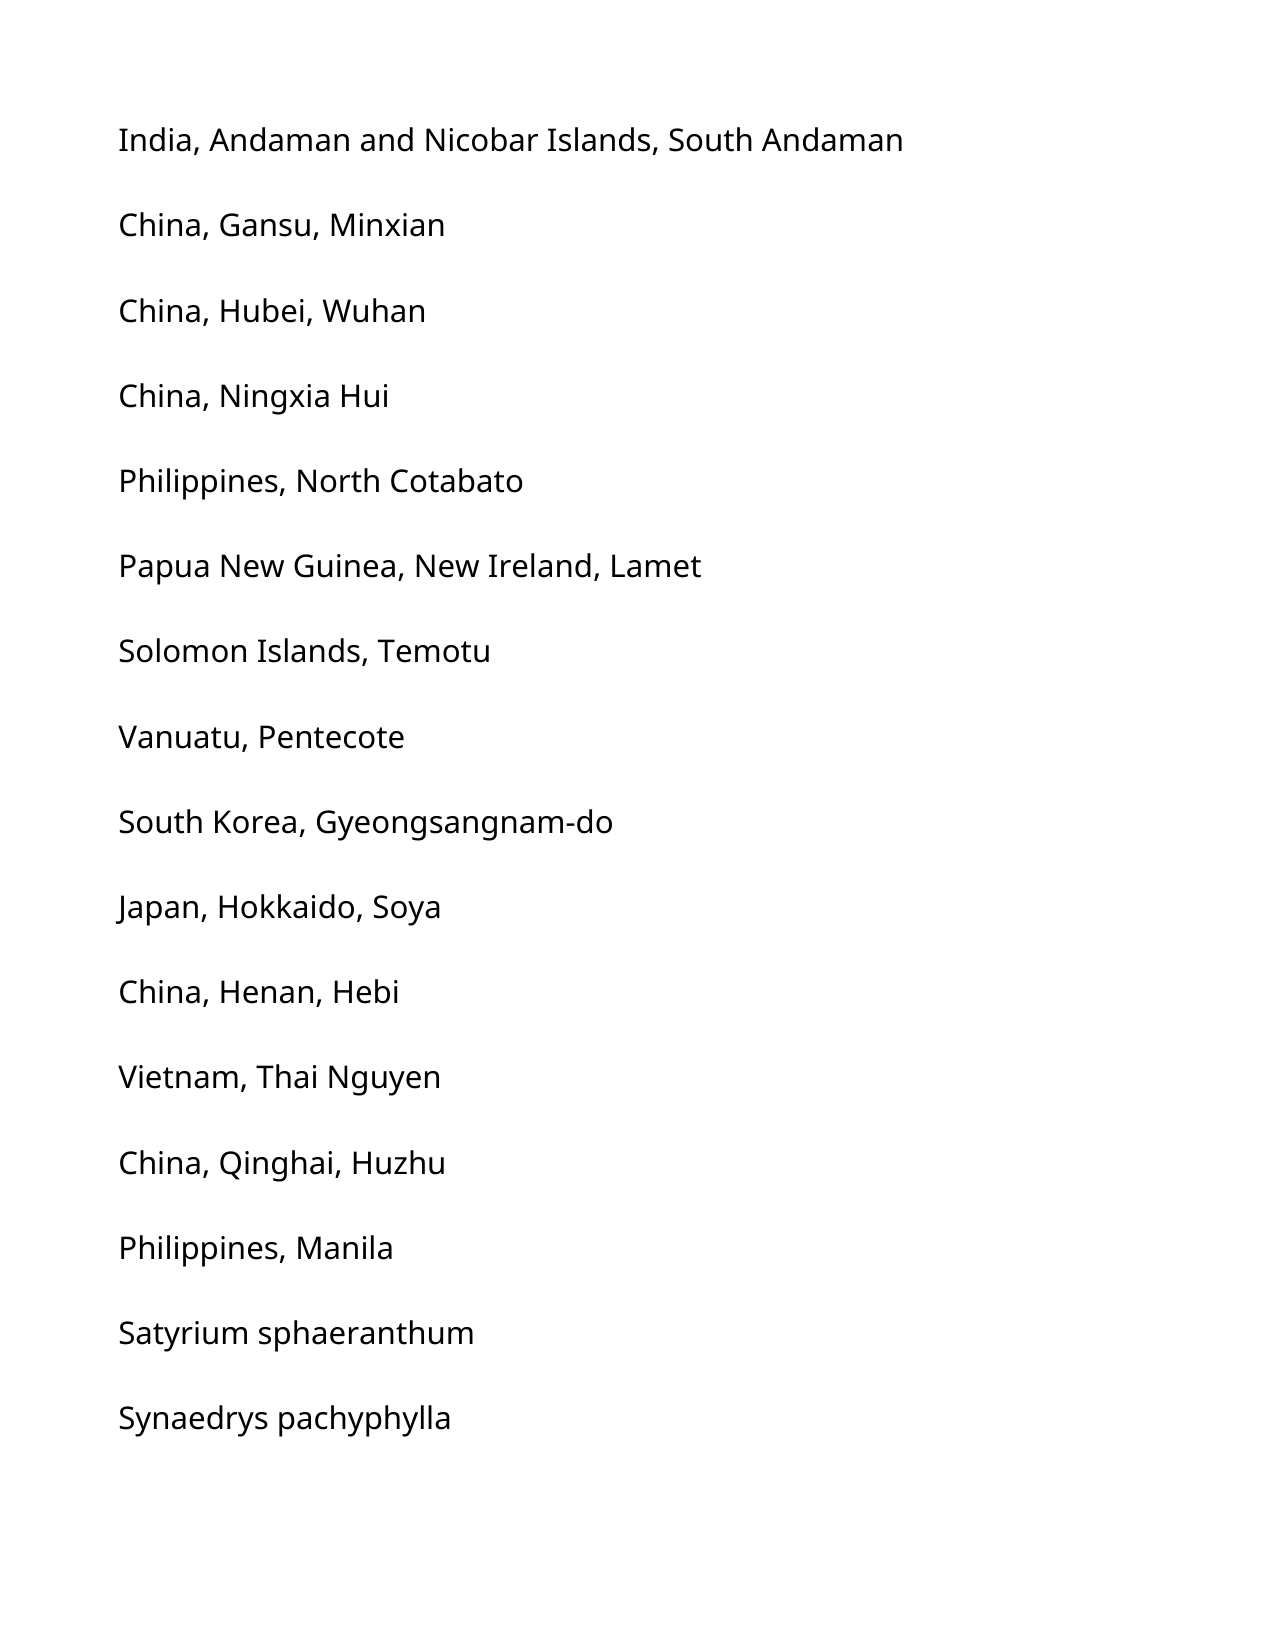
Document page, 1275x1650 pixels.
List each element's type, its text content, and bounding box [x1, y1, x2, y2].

text China, Qinghai, Huzhu [118, 1141, 1157, 1226]
text India, Andaman and Nicobar Islands, South Andaman [118, 118, 1157, 203]
text Vietnam, Thai Nguyen [118, 1055, 1157, 1141]
text Japan, Hokkaido, Soya [118, 885, 1157, 970]
text Satyrium sphaeranthum [118, 1311, 1157, 1396]
text China, Hubei, Wuhan [118, 288, 1157, 374]
text China, Henan, Hebi [118, 970, 1157, 1055]
text Philippines, Manila [118, 1226, 1157, 1311]
text South Korea, Gyeongsangnam-do [118, 800, 1157, 885]
text China, Ningxia Hui [118, 374, 1157, 459]
text Papua New Guinea, New Ireland, Lamet [118, 544, 1157, 629]
text Philippines, North Cotabato [118, 459, 1157, 544]
text Solomon Islands, Temotu [118, 629, 1157, 714]
text Vanuatu, Pentecote [118, 714, 1157, 800]
text China, Gansu, Minxian [118, 203, 1157, 288]
text Synaedrys pachyphylla [118, 1396, 1157, 1481]
